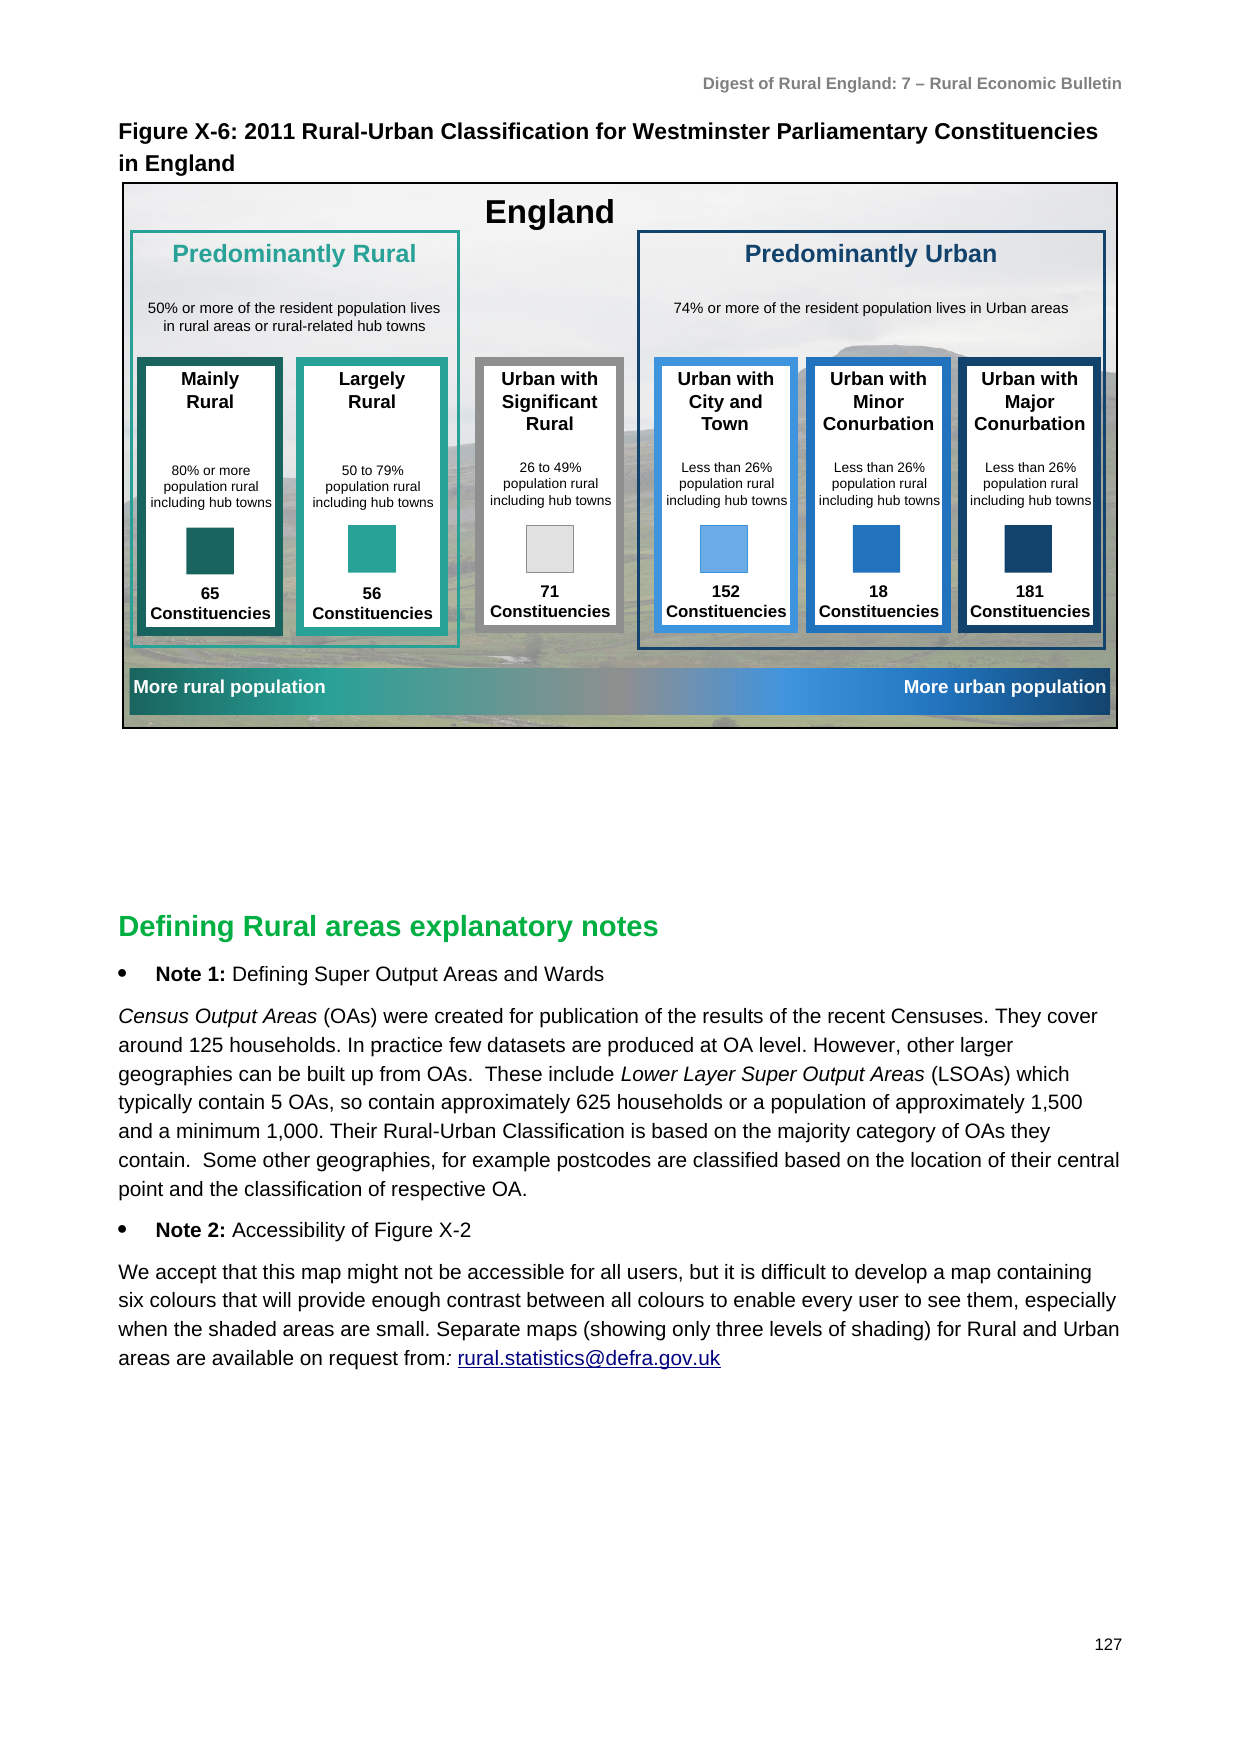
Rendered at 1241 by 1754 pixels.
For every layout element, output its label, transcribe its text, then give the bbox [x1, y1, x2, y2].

list Note 1: Defining Super Output Areas and Wards [118, 962, 1122, 987]
text Figure X‑6: 2011 Rural-Urban Classification for Westminster Parliamentary Constituencies in England [118, 118, 1122, 176]
list Note 2: Accessibility of Figure X-2 [118, 1218, 1122, 1242]
text Defining Rural areas explanatory notes [118, 909, 1122, 943]
text Census Output Areas (OAs) were created for publication of the results of the recent Censuses. They cover around 125 households. In practice few datasets are produced at OA level. However, other larger geographies can be built up from OAs. These include Lower Layer Super Output Areas (LSOAs) which typically contain 5 OAs, so contain approximately 625 households or a population of approximately 1,500 and a minimum 1,000. Their Rural-Urban Classification is based on the majority category of OAs they contain. Some other geographies, for example postcodes are classified based on the location of their central point and the classification of respective OA. [118, 1004, 1122, 1200]
text We accept that this map might not be accessible for all users, but it is difficult to develop a map containing six colours that will provide enough contrast between all colours to enable every user to see them, especially when the shaded areas are small. Separate maps (showing only three levels of shading) for Rural and Urban areas are available on request from: rural.statistics@defra.gov.uk [118, 1259, 1122, 1370]
